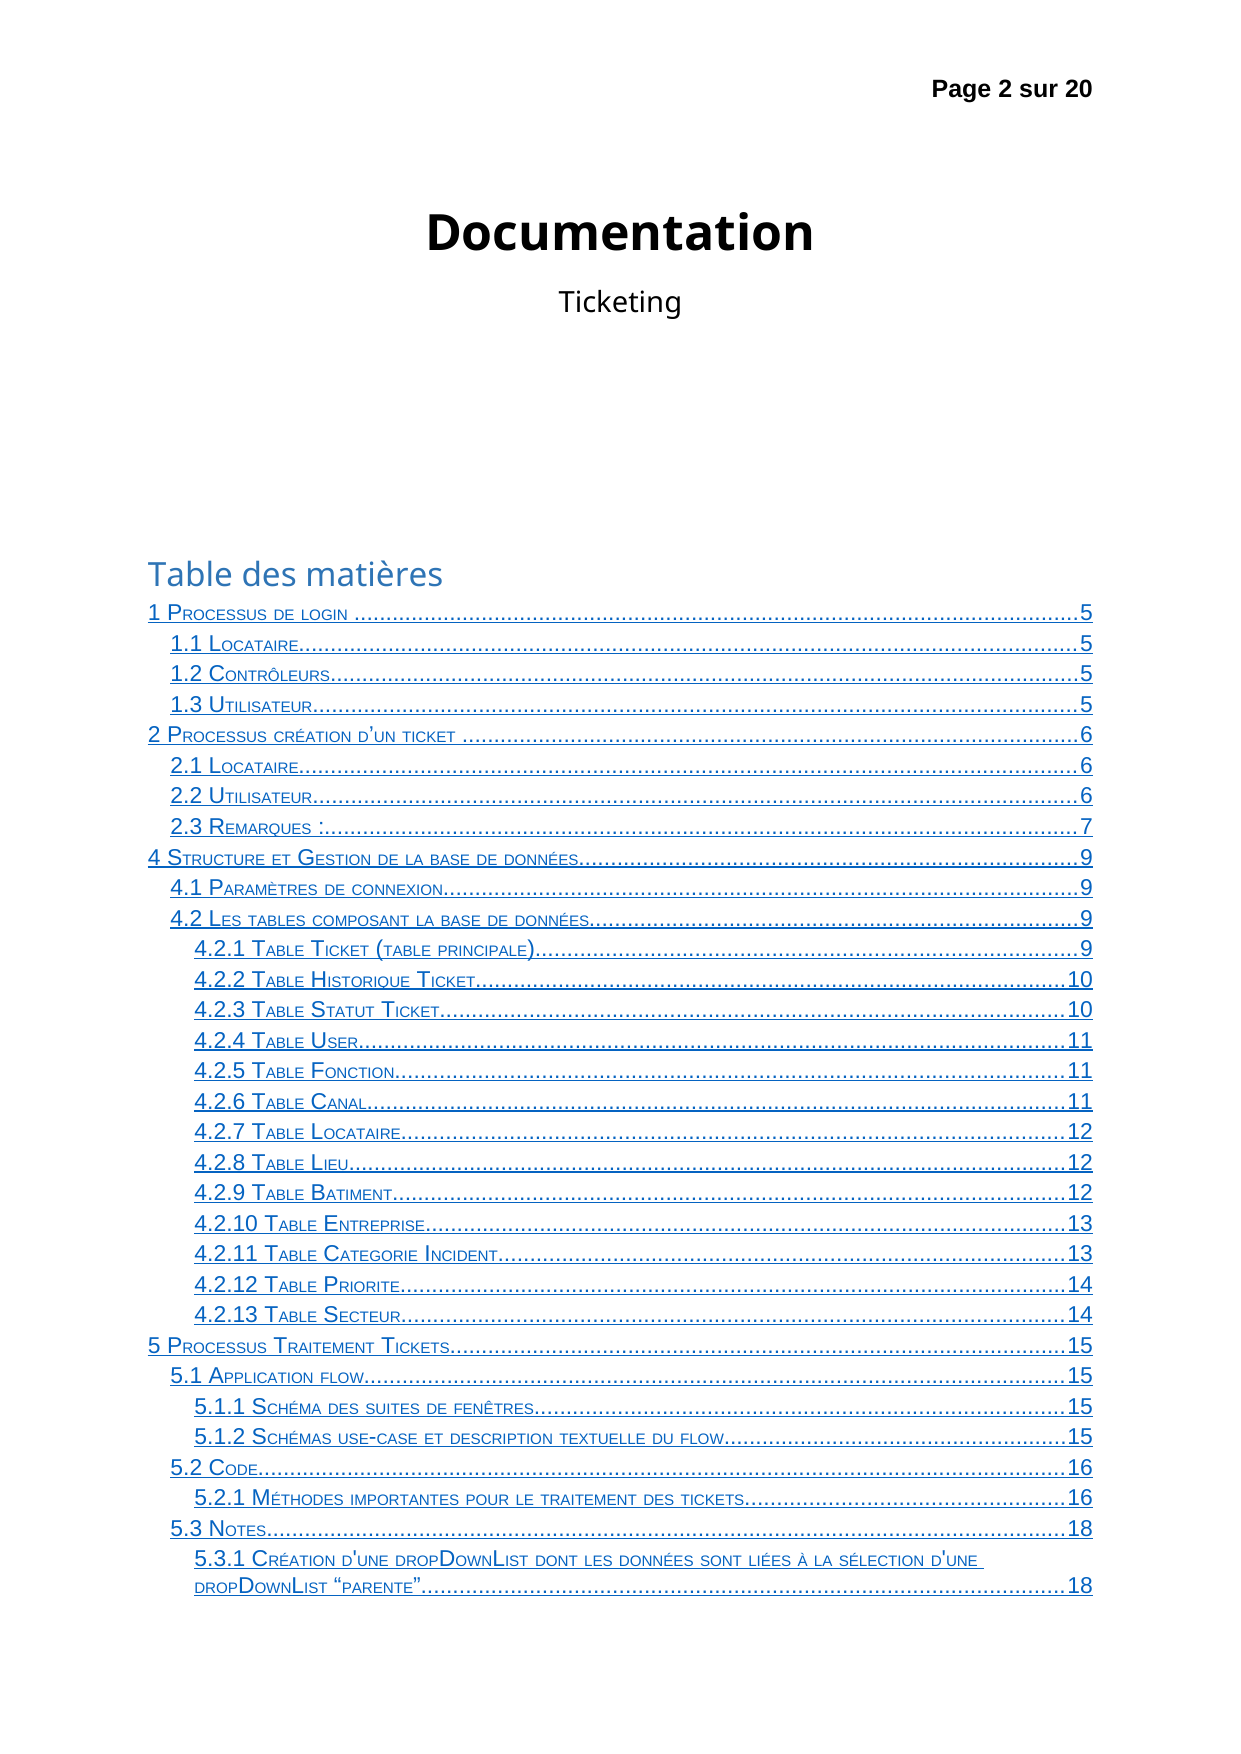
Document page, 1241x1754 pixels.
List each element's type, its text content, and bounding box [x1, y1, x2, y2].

text 4.2.1 Table Ticket (table principale) 9 [194, 935, 1092, 958]
text 2.1 Locataire 6 [170, 752, 1092, 775]
text 4 Structure et Gestion de la base de données 9 [148, 843, 1092, 866]
text 4.2.6 Table Canal 11 [194, 1088, 1092, 1110]
text 1.3 Utilisateur 5 [170, 691, 1092, 714]
text 5.3 Notes 18 [170, 1515, 1092, 1538]
text 1 Processus de login 5 [148, 599, 1092, 622]
text 4.2.9 Table Batiment 12 [194, 1179, 1092, 1202]
text 4.2.13 Table Secteur 14 [194, 1301, 1092, 1324]
text 5.2.1 Méthodes importantes pour le traitement des tickets 16 [194, 1484, 1092, 1507]
text 2.2 Utilisateur 6 [170, 782, 1092, 805]
text 4.2.2 Table Historique Ticket 10 [194, 966, 1092, 988]
text 4.2.7 Table Locataire 12 [194, 1118, 1092, 1141]
text 5.2 Code 16 [170, 1454, 1092, 1477]
text 4.2.12 Table Priorite 14 [194, 1271, 1092, 1294]
text 4.2.4 Table User 11 [194, 1027, 1092, 1049]
text 4.2.11 Table Categorie Incident 13 [194, 1240, 1092, 1263]
text 4.2.3 Table Statut Ticket 10 [194, 996, 1092, 1019]
text 2.3 Remarques : 7 [170, 813, 1092, 836]
text 4.2.8 Table Lieu 12 [194, 1149, 1092, 1171]
text 2 Processus création d’un ticket 6 [148, 721, 1092, 744]
text 5.1.1 Schéma des suites de fenêtres 15 [194, 1393, 1092, 1416]
text 5 Processus Traitement Tickets 15 [148, 1332, 1092, 1355]
text 4.2.10 Table Entreprise 13 [194, 1210, 1092, 1233]
text 5.1 Application flow 15 [170, 1362, 1092, 1385]
text 4.1 Paramètres de connexion 9 [170, 874, 1092, 897]
text 1.1 Locataire 5 [170, 630, 1092, 653]
title Documentation [148, 197, 1092, 265]
text 4.2.5 Table Fonction 11 [194, 1057, 1092, 1080]
text Table des matières [148, 551, 1092, 596]
text 4.2 Les tables composant la base de données 9 [170, 904, 1092, 927]
text 1.2 Contrôleurs 5 [170, 660, 1092, 683]
subtitle Ticketing [148, 282, 1092, 321]
text 5.3.1 Création d'une dropDownList dont les données sont liées à la sélection d'une dropDownList “parente” 18 [194, 1545, 1092, 1595]
text 5.1.2 Schémas use-case et description textuelle du flow 15 [194, 1423, 1092, 1446]
